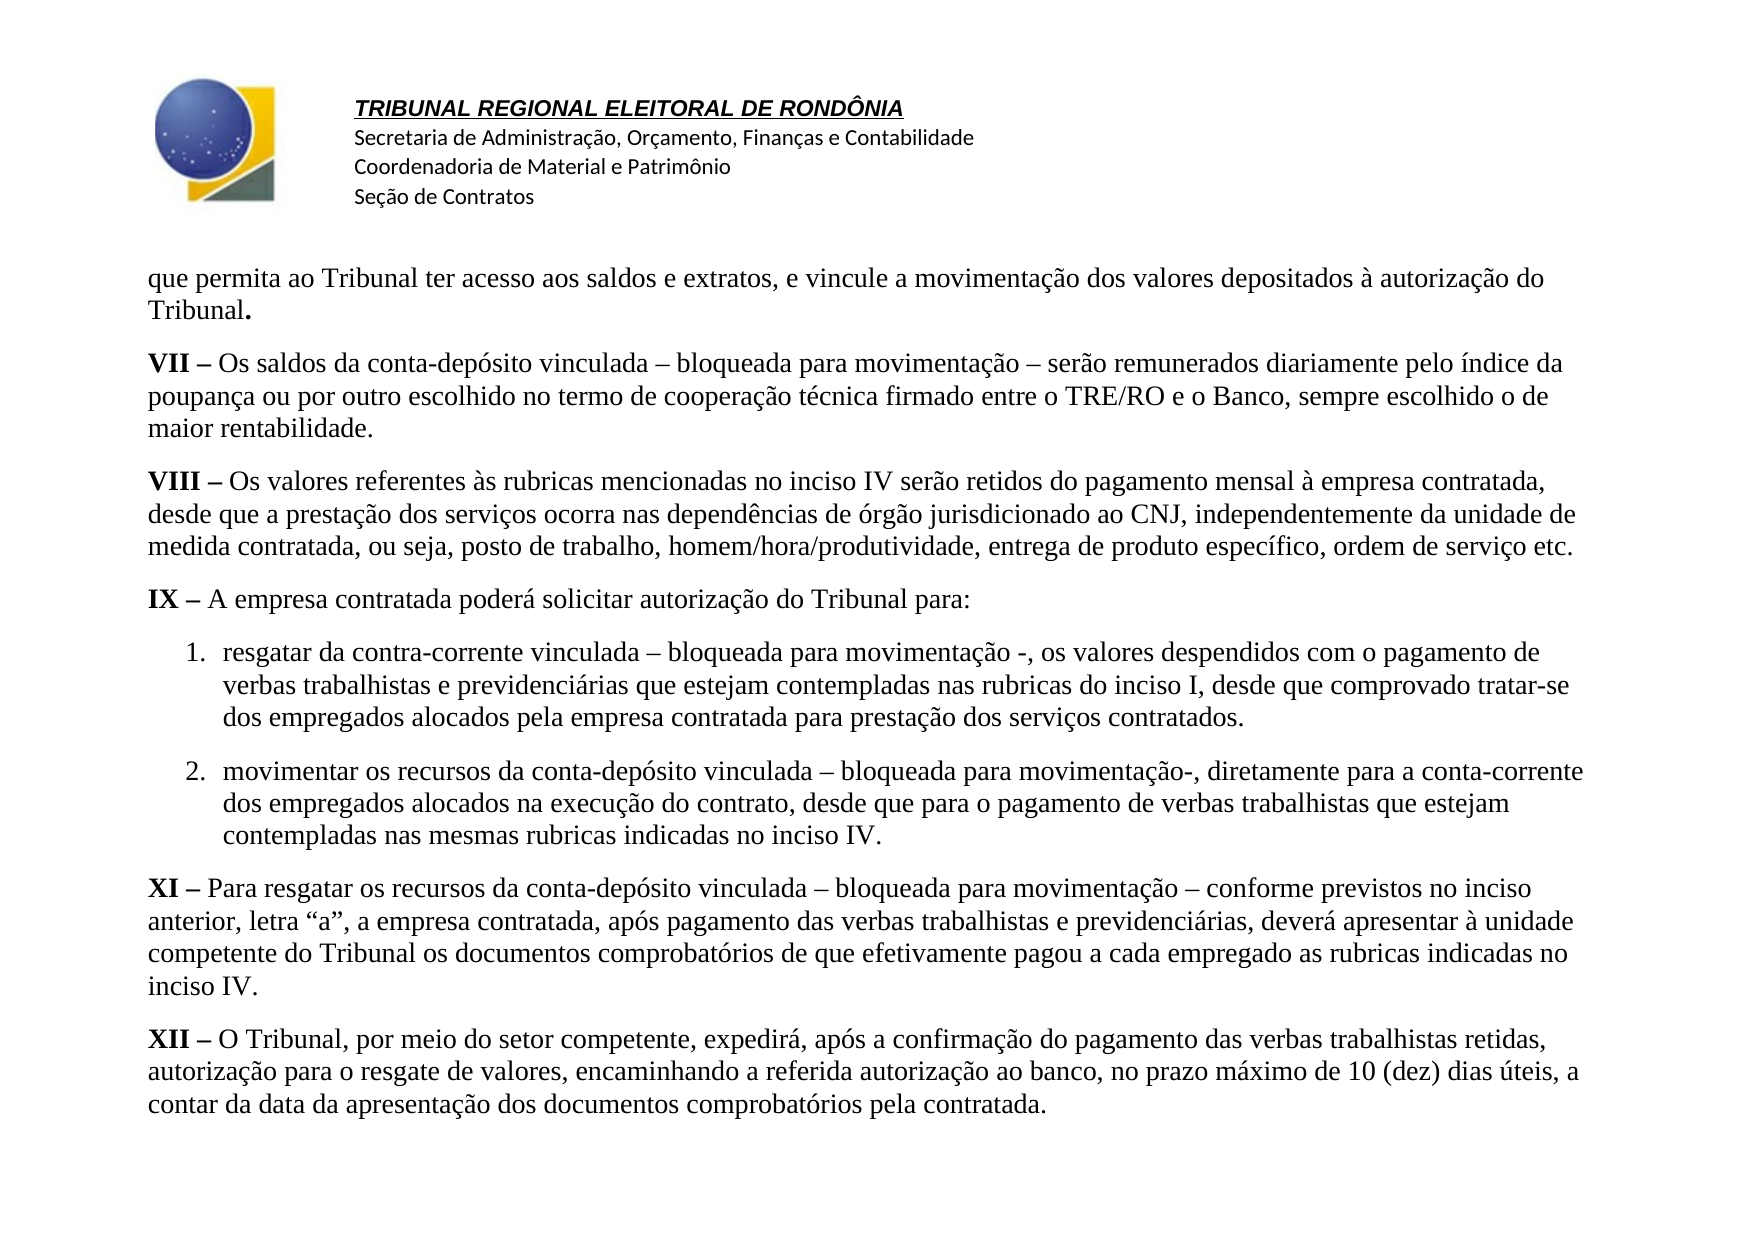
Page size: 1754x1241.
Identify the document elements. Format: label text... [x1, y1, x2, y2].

text IX – A empresa contratada poderá solicitar autorização do Tribunal para: [148, 582, 1606, 615]
text XI – Para resgatar os recursos da conta-depósito vinculada – bloqueada para movimentação – conforme previstos no inciso anterior, letra “a”, a empresa contratada, após pagamento das verbas trabalhistas e previdenciárias, deverá apresentar à unidade competente do Tribunal os documentos comprobatórios de que efetivamente pagou a cada empregado as rubricas indicadas no inciso IV. [148, 872, 1606, 1001]
list resgatar da contra-corrente vinculada – bloqueada para movimentação -, os valores despendidos com o pagamento de verbas trabalhistas e previdenciárias que estejam contempladas nas rubricas do inciso I, desde que comprovado tratar-se dos empregados alocados pela empresa contratada para prestação dos serviços contratados. [185, 636, 1606, 733]
text que permita ao Tribunal ter acesso aos saldos e extratos, e vincule a movimentação dos valores depositados à autorização do Tribunal. [148, 261, 1606, 325]
text VIII – Os valores referentes às rubricas mencionadas no inciso IV serão retidos do pagamento mensal à empresa contratada, desde que a prestação dos serviços ocorra nas dependências de órgão jurisdicionado ao CNJ, independentemente da unidade de medida contratada, ou seja, posto de trabalho, homem/hora/produtividade, entrega de produto específico, ordem de serviço etc. [148, 464, 1606, 561]
text XII – O Tribunal, por meio do setor competente, expedirá, após a confirmação do pagamento das verbas trabalhistas retidas, autorização para o resgate de valores, encaminhando a referida autorização ao banco, no prazo máximo de 10 (dez) dias úteis, a contar da data da apresentação dos documentos comprobatórios pela contratada. [148, 1022, 1606, 1119]
list movimentar os recursos da conta-depósito vinculada – bloqueada para movimentação-, diretamente para a conta-corrente dos empregados alocados na execução do contrato, desde que para o pagamento de verbas trabalhistas que estejam contempladas nas mesmas rubricas indicadas no inciso IV. [185, 753, 1606, 851]
text VII – Os saldos da conta-depósito vinculada – bloqueada para movimentação – serão remunerados diariamente pelo índice da poupança ou por outro escolhido no termo de cooperação técnica firmado entre o TRE/RO e o Banco, sempre escolhido o de maior rentabilidade. [148, 346, 1606, 443]
